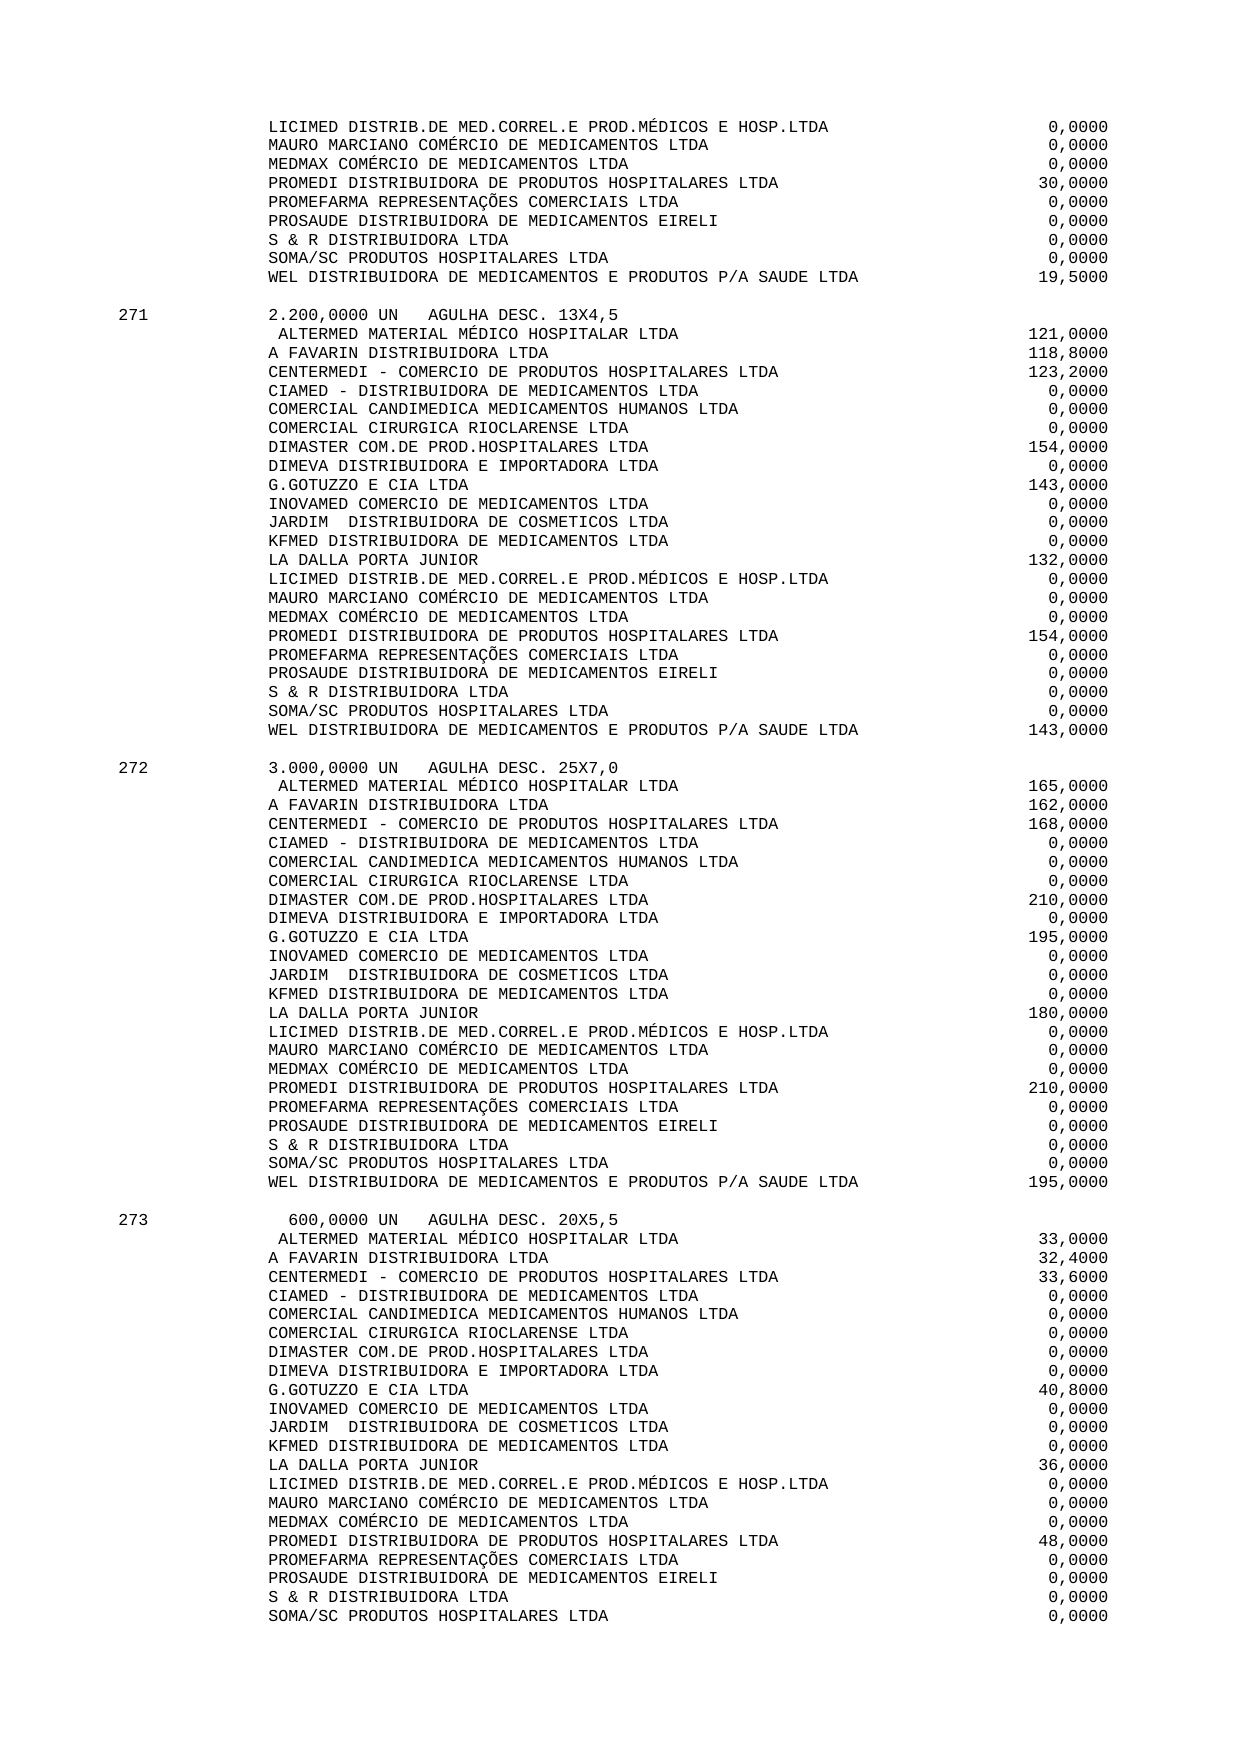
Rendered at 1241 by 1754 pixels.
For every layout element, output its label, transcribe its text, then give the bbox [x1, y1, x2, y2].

text LICIMED DISTRIB.DE MED.CORREL.E PROD.MÉDICOS E HOSP.LTDA 0,0000 MAURO MARCIANO COMÉRCIO DE MEDICAMENTOS LTDA 0,0000 MEDMAX COMÉRCIO DE MEDICAMENTOS LTDA 0,0000 PROMEDI DISTRIBUIDORA DE PRODUTOS HOSPITALARES LTDA 30,0000 PROMEFARMA REPRESENTAÇÕES COMERCIAIS LTDA 0,0000 PROSAUDE DISTRIBUIDORA DE MEDICAMENTOS EIRELI 0,0000 S & R DISTRIBUIDORA LTDA 0,0000 SOMA/SC PRODUTOS HOSPITALARES LTDA 0,0000 WEL DISTRIBUIDORA DE MEDICAMENTOS E PRODUTOS P/A SAUDE LTDA 19,5000 271 2.200,0000 UN AGULHA DESC. 13X4,5 ALTERMED MATERIAL MÉDICO HOSPITALAR LTDA 121,0000 A FAVARIN DISTRIBUIDORA LTDA 118,8000 CENTERMEDI - COMERCIO DE PRODUTOS HOSPITALARES LTDA 123,2000 CIAMED - DISTRIBUIDORA DE MEDICAMENTOS LTDA 0,0000 COMERCIAL CANDIMEDICA MEDICAMENTOS HUMANOS LTDA 0,0000 COMERCIAL CIRURGICA RIOCLARENSE LTDA 0,0000 DIMASTER COM.DE PROD.HOSPITALARES LTDA 154,0000 DIMEVA DISTRIBUIDORA E IMPORTADORA LTDA 0,0000 G.GOTUZZO E CIA LTDA 143,0000 INOVAMED COMERCIO DE MEDICAMENTOS LTDA 0,0000 JARDIM DISTRIBUIDORA DE COSMETICOS LTDA 0,0000 KFMED DISTRIBUIDORA DE MEDICAMENTOS LTDA 0,0000 LA DALLA PORTA JUNIOR 132,0000 LICIMED DISTRIB.DE MED.CORREL.E PROD.MÉDICOS E HOSP.LTDA 0,0000 MAURO MARCIANO COMÉRCIO DE MEDICAMENTOS LTDA 0,0000 MEDMAX COMÉRCIO DE MEDICAMENTOS LTDA 0,0000 PROMEDI DISTRIBUIDORA DE PRODUTOS HOSPITALARES LTDA 154,0000 PROMEFARMA REPRESENTAÇÕES COMERCIAIS LTDA 0,0000 PROSAUDE DISTRIBUIDORA DE MEDICAMENTOS EIRELI 0,0000 S & R DISTRIBUIDORA LTDA 0,0000 SOMA/SC PRODUTOS HOSPITALARES LTDA 0,0000 WEL DISTRIBUIDORA DE MEDICAMENTOS E PRODUTOS P/A SAUDE LTDA 143,0000 272 3.000,0000 UN AGULHA DESC. 25X7,0 ALTERMED MATERIAL MÉDICO HOSPITALAR LTDA 165,0000 A FAVARIN DISTRIBUIDORA LTDA 162,0000 CENTERMEDI - COMERCIO DE PRODUTOS HOSPITALARES LTDA 168,0000 CIAMED - DISTRIBUIDORA DE MEDICAMENTOS LTDA 0,0000 COMERCIAL CANDIMEDICA MEDICAMENTOS HUMANOS LTDA 0,0000 COMERCIAL CIRURGICA RIOCLARENSE LTDA 0,0000 DIMASTER COM.DE PROD.HOSPITALARES LTDA 210,0000 DIMEVA DISTRIBUIDORA E IMPORTADORA LTDA 0,0000 G.GOTUZZO E CIA LTDA 195,0000 INOVAMED COMERCIO DE MEDICAMENTOS LTDA 0,0000 JARDIM DISTRIBUIDORA DE COSMETICOS LTDA 0,0000 KFMED DISTRIBUIDORA DE MEDICAMENTOS LTDA 0,0000 LA DALLA PORTA JUNIOR 180,0000 LICIMED DISTRIB.DE MED.CORREL.E PROD.MÉDICOS E HOSP.LTDA 0,0000 MAURO MARCIANO COMÉRCIO DE MEDICAMENTOS LTDA 0,0000 MEDMAX COMÉRCIO DE MEDICAMENTOS LTDA 0,0000 PROMEDI DISTRIBUIDORA DE PRODUTOS HOSPITALARES LTDA 210,0000 PROMEFARMA REPRESENTAÇÕES COMERCIAIS LTDA 0,0000 PROSAUDE DISTRIBUIDORA DE MEDICAMENTOS EIRELI 0,0000 S & R DISTRIBUIDORA LTDA 0,0000 SOMA/SC PRODUTOS HOSPITALARES LTDA 0,0000 WEL DISTRIBUIDORA DE MEDICAMENTOS E PRODUTOS P/A SAUDE LTDA 195,0000 273 600,0000 UN AGULHA DESC. 20X5,5 ALTERMED MATERIAL MÉDICO HOSPITALAR LTDA 33,0000 A FAVARIN DISTRIBUIDORA LTDA 32,4000 CENTERMEDI - COMERCIO DE PRODUTOS HOSPITALARES LTDA 33,6000 CIAMED - DISTRIBUIDORA DE MEDICAMENTOS LTDA 0,0000 COMERCIAL CANDIMEDICA MEDICAMENTOS HUMANOS LTDA 0,0000 COMERCIAL CIRURGICA RIOCLARENSE LTDA 0,0000 DIMASTER COM.DE PROD.HOSPITALARES LTDA 0,0000 DIMEVA DISTRIBUIDORA E IMPORTADORA LTDA 0,0000 G.GOTUZZO E CIA LTDA 40,8000 INOVAMED COMERCIO DE MEDICAMENTOS LTDA 0,0000 JARDIM DISTRIBUIDORA DE COSMETICOS LTDA 0,0000 KFMED DISTRIBUIDORA DE MEDICAMENTOS LTDA 0,0000 LA DALLA PORTA JUNIOR 36,0000 LICIMED DISTRIB.DE MED.CORREL.E PROD.MÉDICOS E HOSP.LTDA 0,0000 MAURO MARCIANO COMÉRCIO DE MEDICAMENTOS LTDA 0,0000 MEDMAX COMÉRCIO DE MEDICAMENTOS LTDA 0,0000 PROMEDI DISTRIBUIDORA DE PRODUTOS HOSPITALARES LTDA 48,0000 PROMEFARMA REPRESENTAÇÕES COMERCIAIS LTDA 0,0000 PROSAUDE DISTRIBUIDORA DE MEDICAMENTOS EIRELI 0,0000 S & R DISTRIBUIDORA LTDA 0,0000 SOMA/SC PRODUTOS HOSPITALARES LTDA 0,0000 [118, 118, 1122, 1626]
